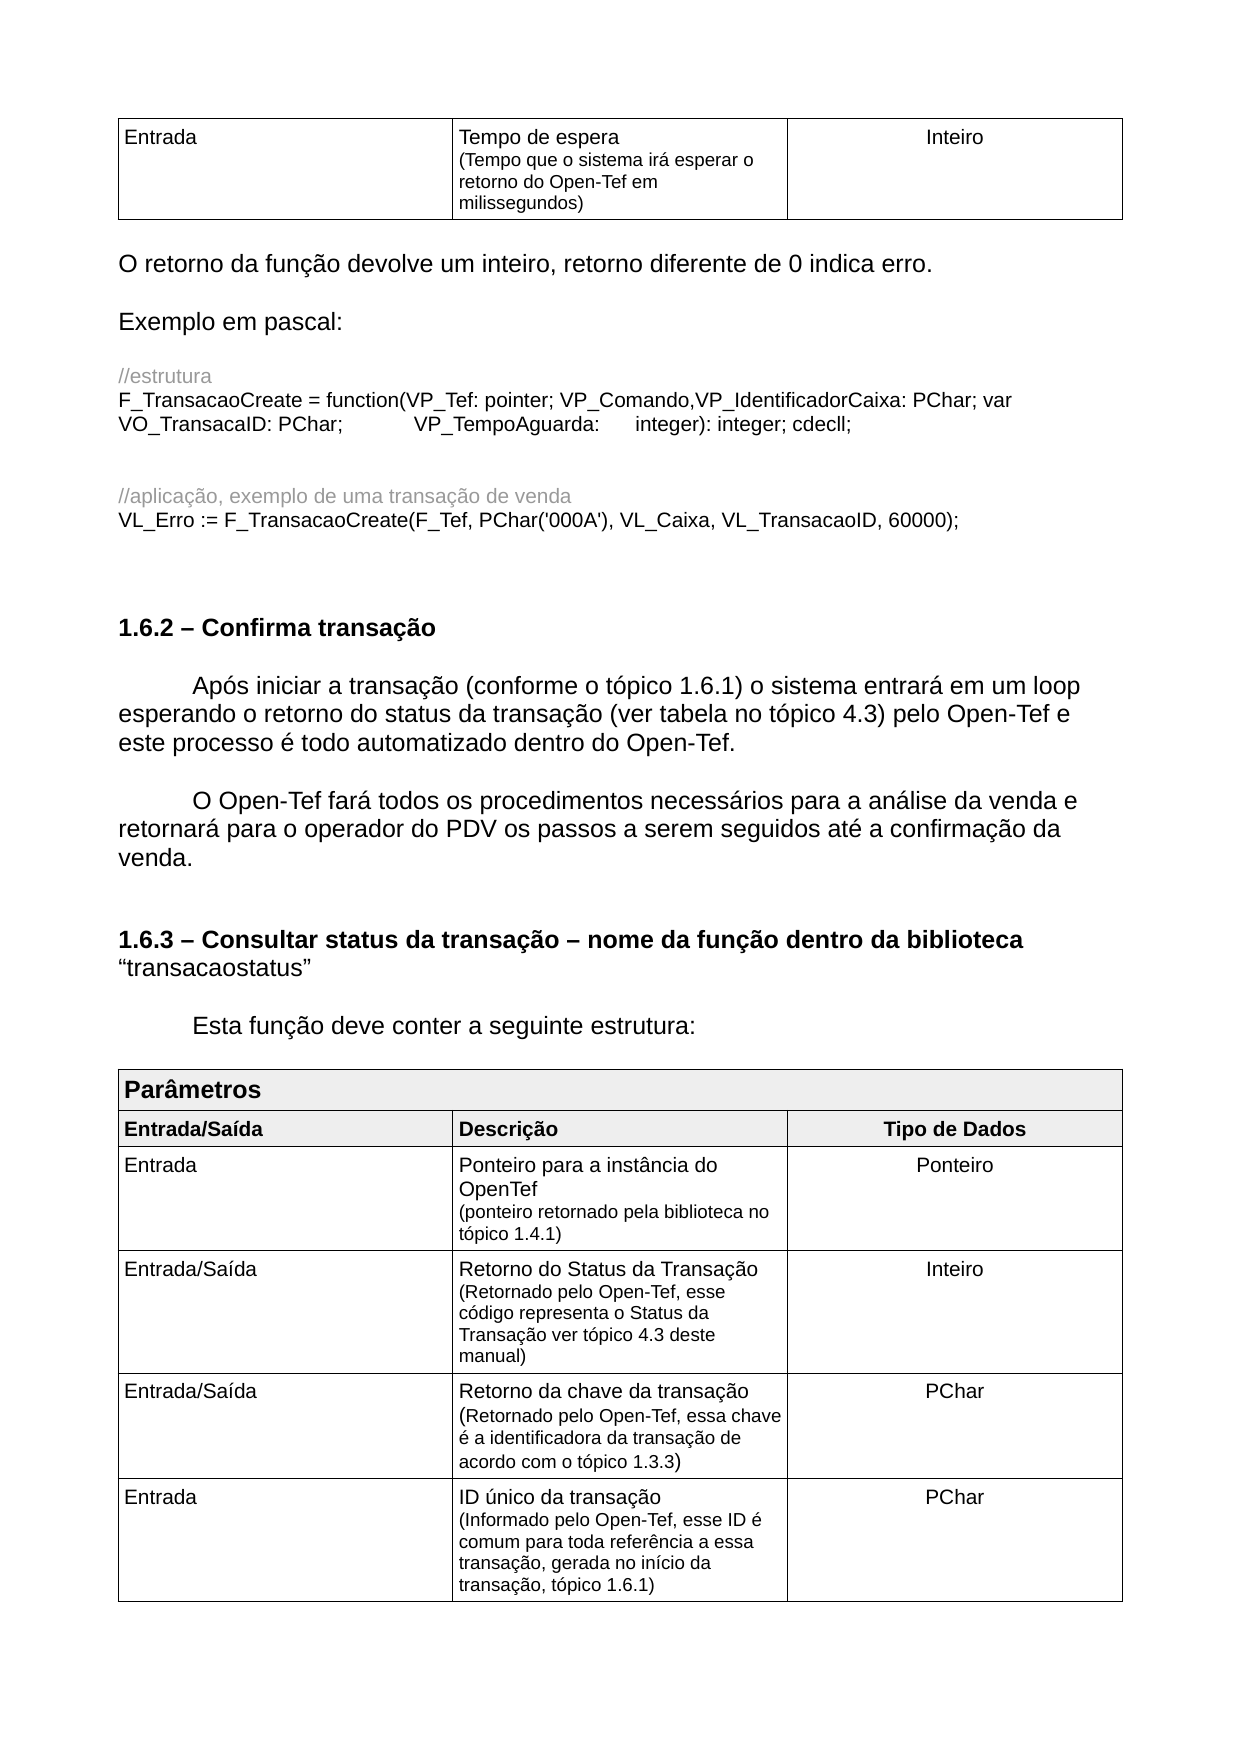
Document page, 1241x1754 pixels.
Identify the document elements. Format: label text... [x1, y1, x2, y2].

table_cell Retorno do Status da Transação (Retornado pelo Open-Tef, esse código representa o Status da Transação ver tópico 4.3 deste manual) [453, 1251, 787, 1372]
table_cell Entrada/Saída [119, 1251, 452, 1372]
text Após iniciar a transação (conforme o tópico 1.6.1) o sistema entrará em um loop esperando o retorno do status da transação (ver tabela no tópico 4.3) pelo Open-Tef e este processo é todo automatizado dentro do Open-Tef. [118, 671, 1122, 757]
table_cell Inteiro [788, 1251, 1122, 1372]
table_cell Ponteiro [788, 1147, 1122, 1250]
table_cell Entrada/Saída [119, 1111, 452, 1146]
text 1.6.2 – Confirma transação [118, 613, 1122, 642]
table_cell Entrada [119, 1479, 452, 1601]
table_cell Entrada [119, 1147, 452, 1250]
table_cell Descrição [453, 1111, 787, 1146]
table_cell PChar [788, 1374, 1122, 1478]
table_cell Entrada [119, 119, 452, 219]
text //aplicação, exemplo de uma transação de venda [118, 484, 1122, 508]
text O retorno da função devolve um inteiro, retorno diferente de 0 indica erro. [118, 249, 1122, 278]
table_cell Entrada/Saída [119, 1374, 452, 1478]
text Exemplo em pascal: [118, 307, 1122, 335]
text //estrutura [118, 364, 1122, 388]
table_cell Inteiro [788, 119, 1122, 219]
text O Open-Tef fará todos os procedimentos necessários para a análise da venda e retornará para o operador do PDV os passos a serem seguidos até a confirmação da venda. [118, 786, 1122, 872]
table_cell Tipo de Dados [788, 1111, 1122, 1146]
table_cell Ponteiro para a instância do OpenTef (ponteiro retornado pela biblioteca no tópico 1.4.1) [453, 1147, 787, 1250]
table_cell PChar [788, 1479, 1122, 1601]
text F_TransacaoCreate = function(VP_Tef: pointer; VP_Comando,VP_IdentificadorCaixa: PChar; var VO_TransacaID: PChar; VP_TempoAguarda: integer): integer; cdecll; [118, 388, 1122, 436]
table_cell Tempo de espera (Tempo que o sistema irá esperar o retorno do Open-Tef em milissegundos) [453, 119, 787, 219]
text VL_Erro := F_TransacaoCreate(F_Tef, PChar('000A'), VL_Caixa, VL_TransacaoID, 60000); [118, 508, 1122, 532]
text Esta função deve conter a seguinte estrutura: [118, 1011, 1122, 1040]
table_cell Retorno da chave da transação (Retornado pelo Open-Tef, essa chave é a identificadora da transação de acordo com o tópico 1.3.3) [453, 1374, 787, 1478]
table_cell ID único da transação (Informado pelo Open-Tef, esse ID é comum para toda referência a essa transação, gerada no início da transação, tópico 1.6.1) [453, 1479, 787, 1601]
text 1.6.3 – Consultar status da transação – nome da função dentro da biblioteca “transacaostatus” [118, 925, 1122, 982]
table_header Parâmetros [119, 1070, 1122, 1110]
